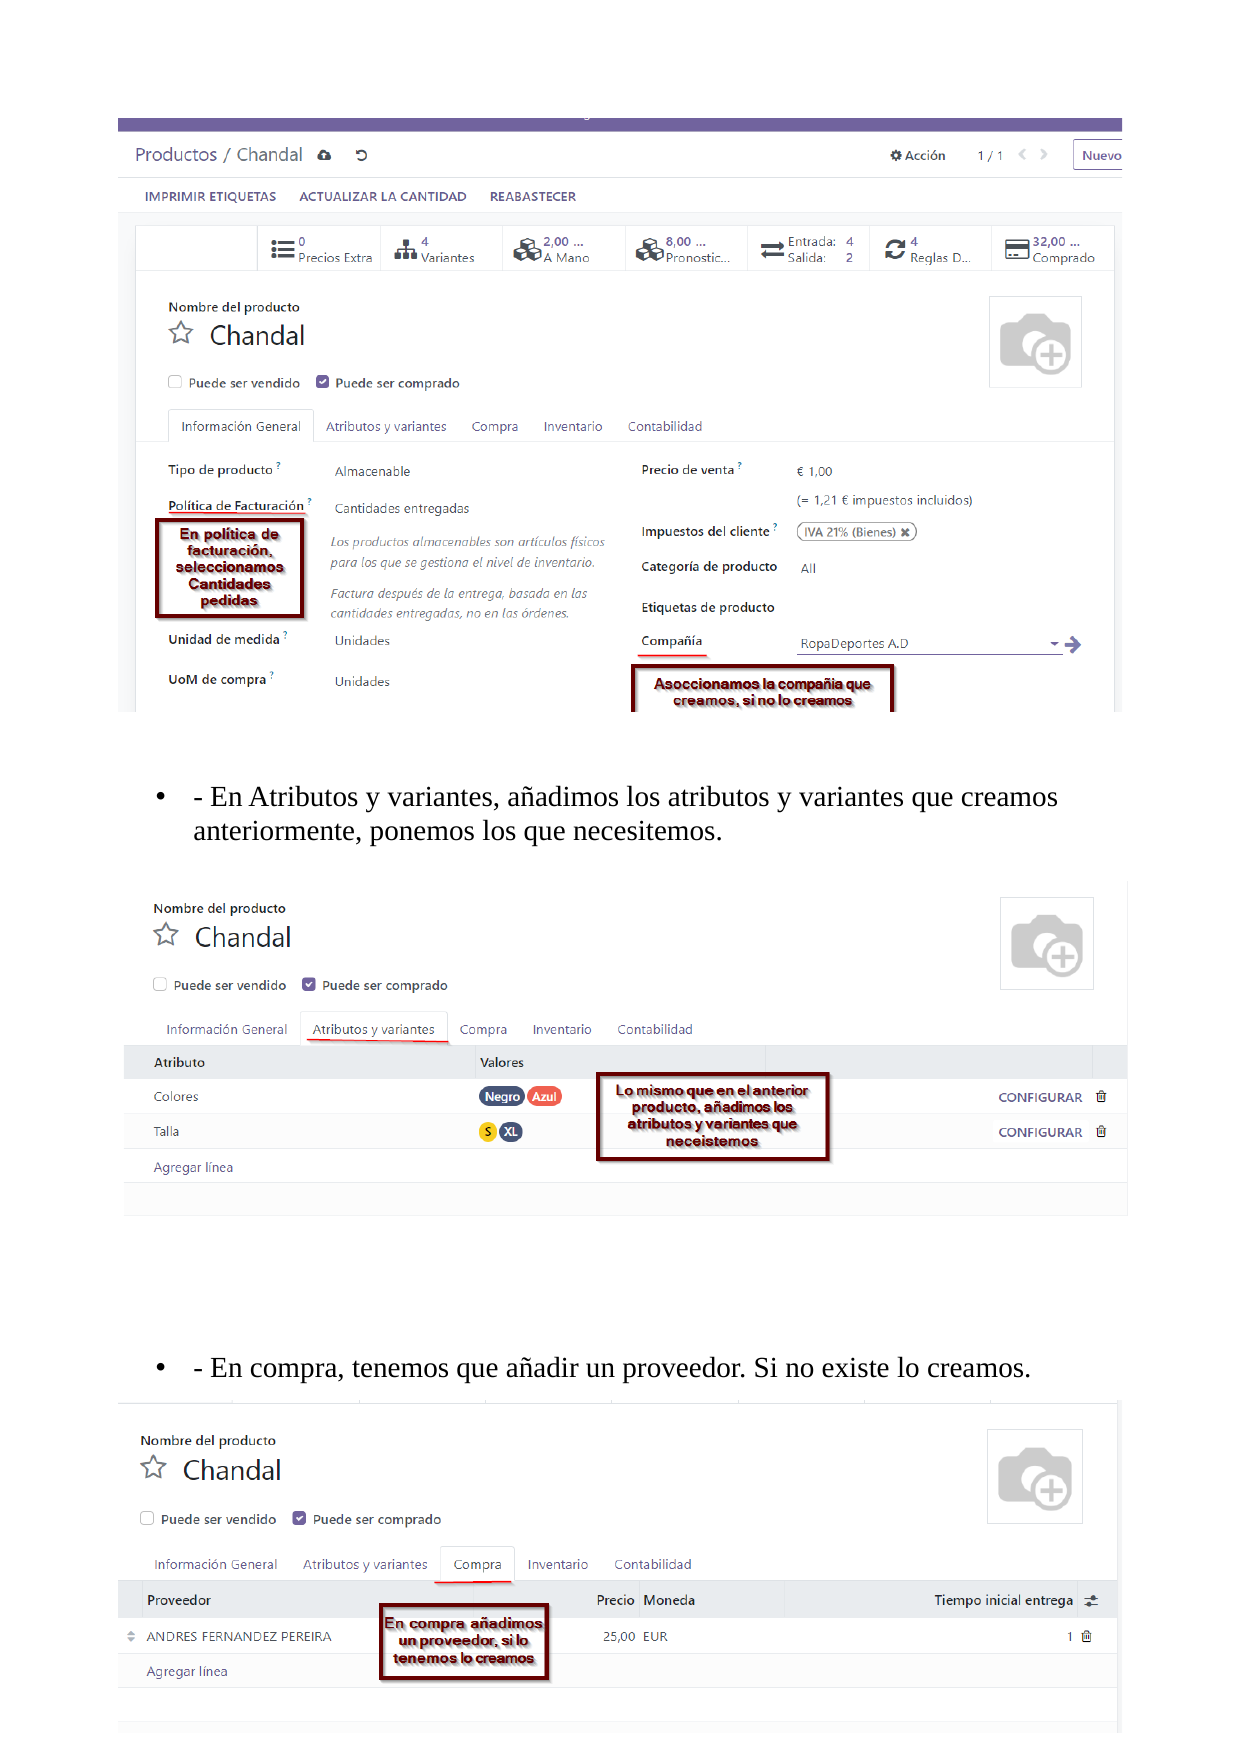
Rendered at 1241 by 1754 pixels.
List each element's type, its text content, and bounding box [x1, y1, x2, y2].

list - En Atributos y variantes, añadimos los atributos y variantes que creamos anteriormente, ponemos los que necesitemos. [156, 779, 1122, 846]
list - En compra, tenemos que añadir un proveedor. Si no existe lo creamos. [156, 1350, 1122, 1384]
picture [118, 118, 1123, 712]
picture [123, 881, 1128, 1216]
picture [118, 1400, 1123, 1733]
